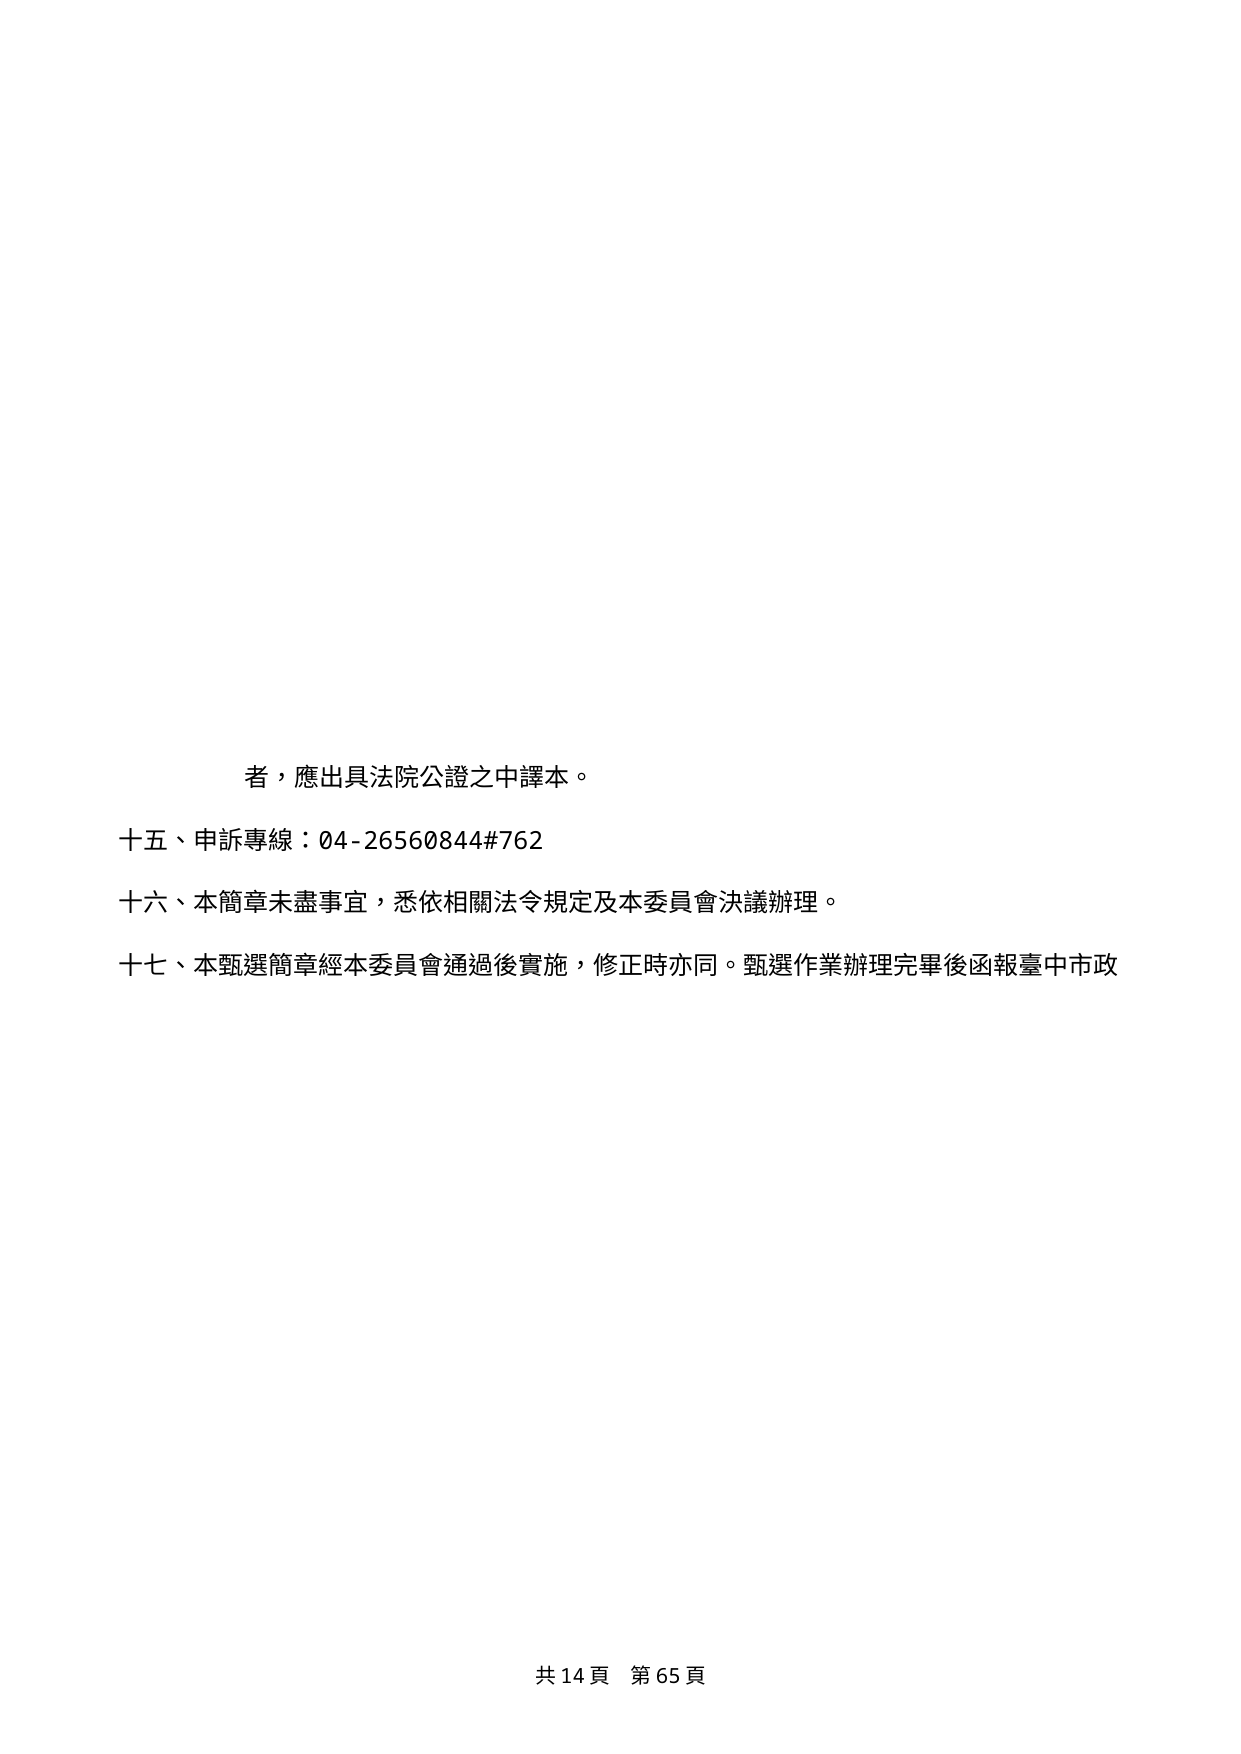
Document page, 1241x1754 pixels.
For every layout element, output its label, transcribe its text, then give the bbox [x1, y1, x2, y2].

text 十七、本甄選簡章經本委員會通過後實施，修正時亦同。甄選作業辦理完畢後函報臺中市政 [118, 922, 1122, 984]
text 者，應出具法院公證之中譯本。 [144, 734, 1122, 797]
text 十六、本簡章未盡事宜，悉依相關法令規定及本委員會決議辦理。 [118, 859, 1122, 922]
text 十五、申訴專線：04-26560844#762 [118, 797, 1122, 859]
